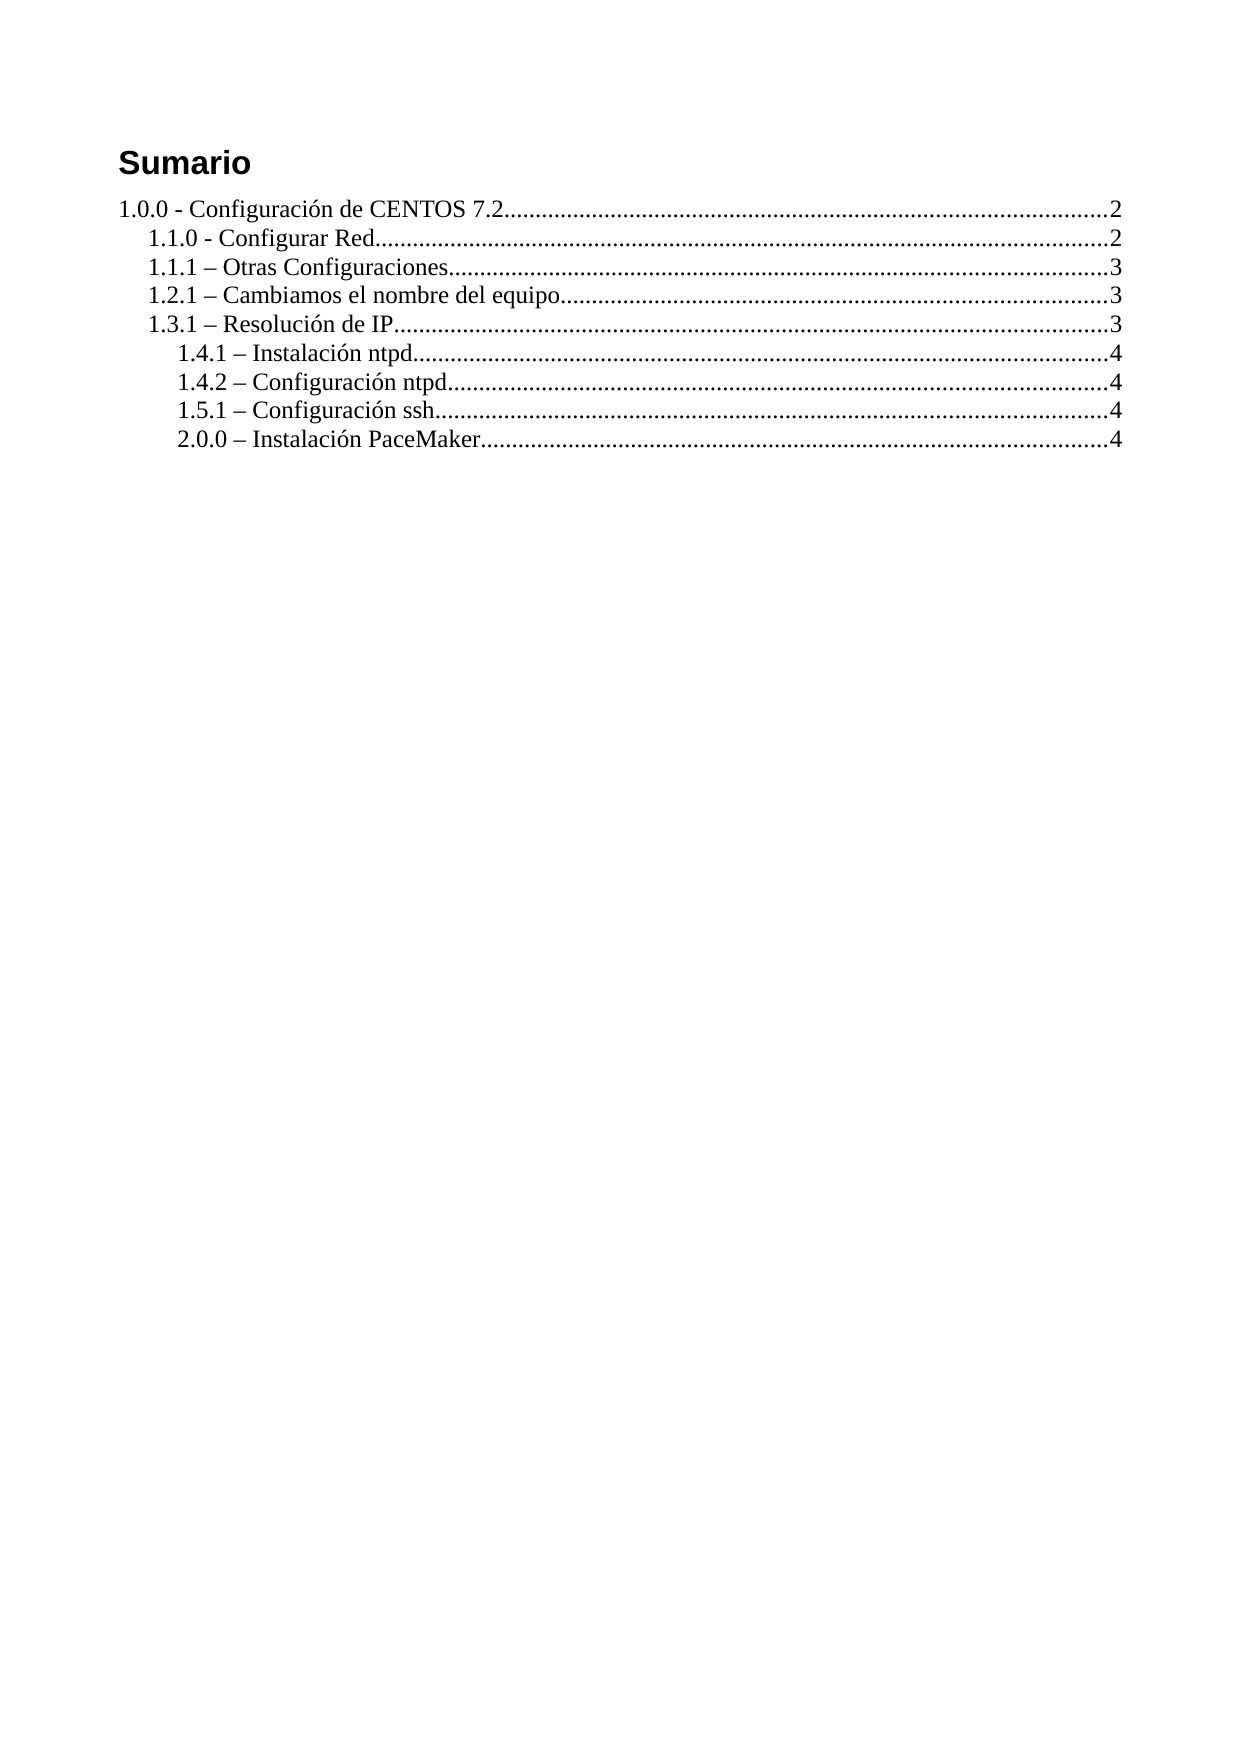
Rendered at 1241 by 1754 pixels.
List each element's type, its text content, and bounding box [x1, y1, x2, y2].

text 1.1.1 – Otras Configuraciones 3 [148, 252, 1122, 280]
text 1.4.1 – Instalación ntpd 4 [177, 338, 1122, 367]
text 1.5.1 – Configuración ssh 4 [177, 395, 1122, 424]
text 2.0.0 – Instalación PaceMaker 4 [177, 424, 1122, 453]
text 1.0.0 - Configuración de CENTOS 7.2 2 [118, 194, 1122, 223]
text 1.3.1 – Resolución de IP 3 [148, 309, 1122, 338]
subtitle Sumario [118, 143, 1122, 182]
text 1.4.2 – Configuración ntpd 4 [177, 367, 1122, 395]
text 1.1.0 - Configurar Red 2 [148, 223, 1122, 252]
text 1.2.1 – Cambiamos el nombre del equipo 3 [148, 280, 1122, 309]
